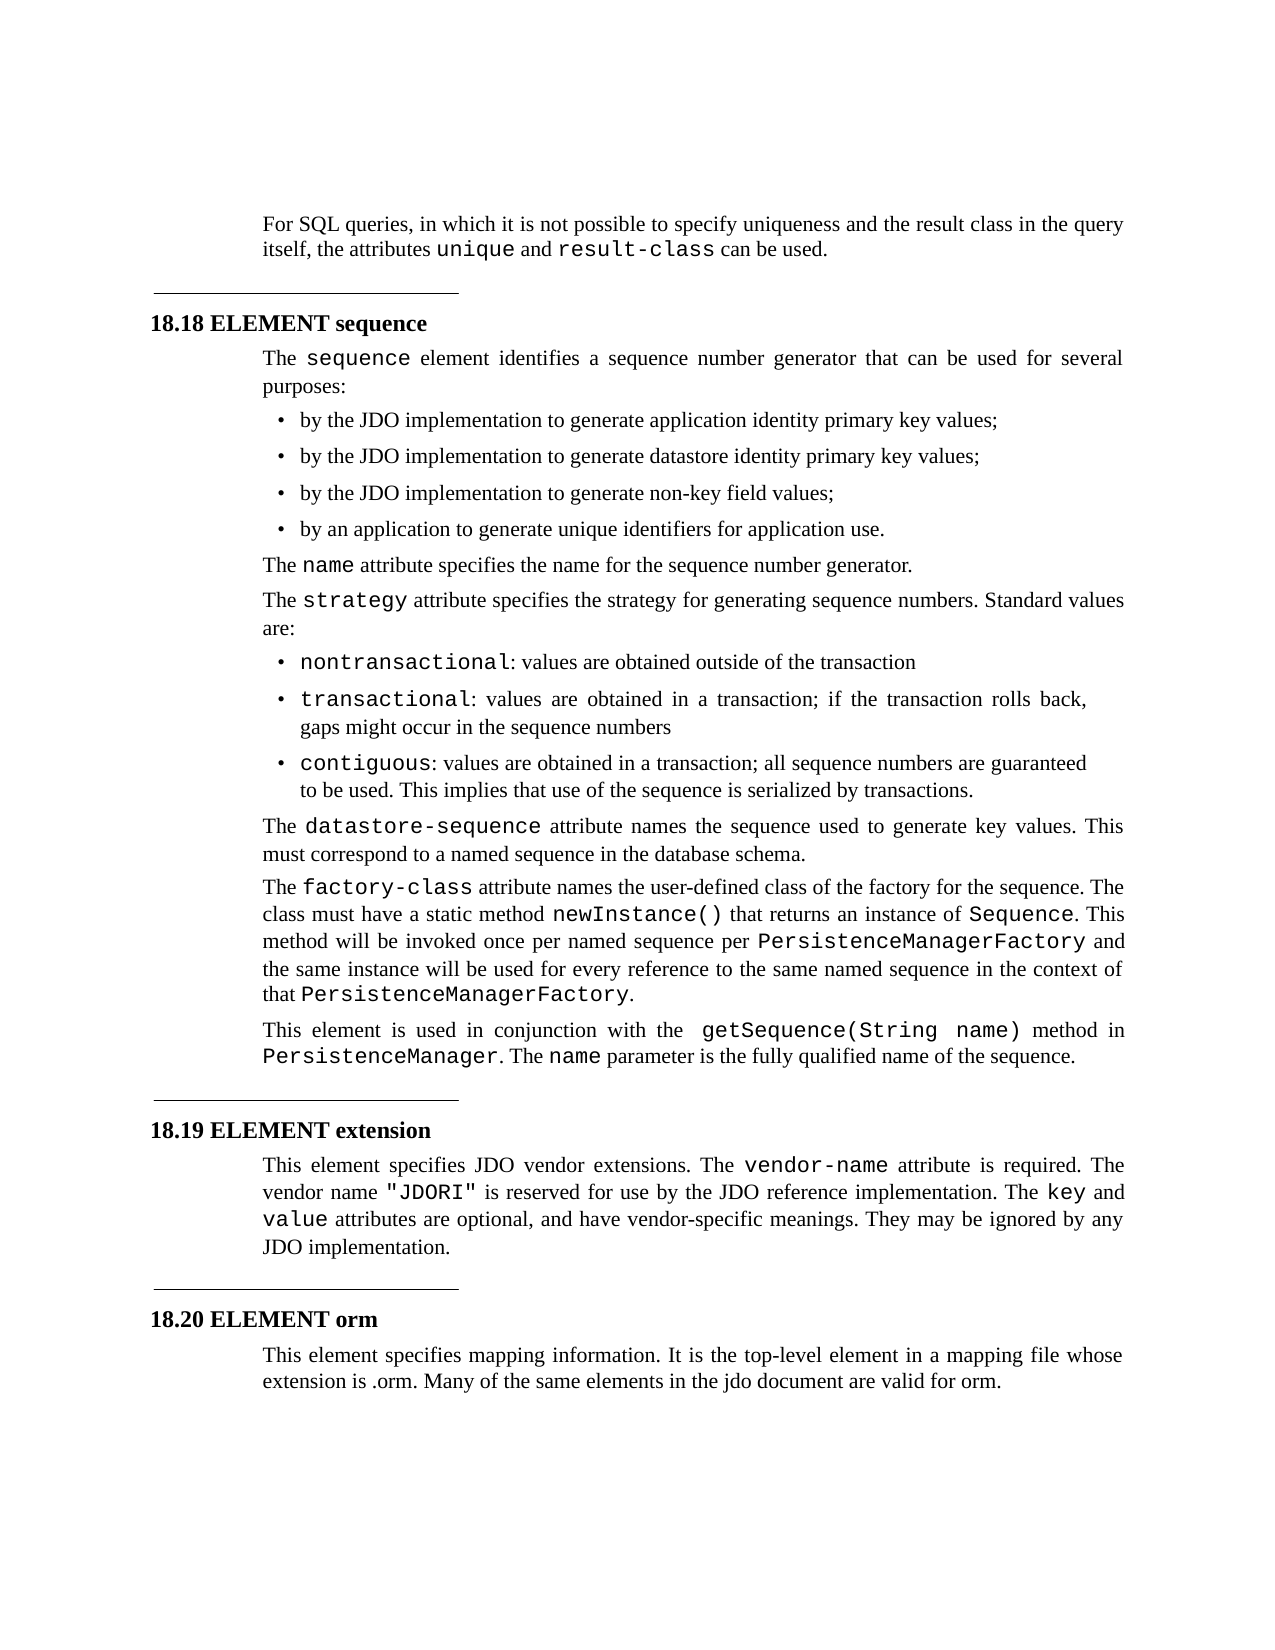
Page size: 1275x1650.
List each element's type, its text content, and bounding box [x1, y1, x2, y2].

text The strategy attribute specifies the strategy for generating sequence numbers. Standard values are: [262, 587, 1125, 640]
text • nontransactional: values are obtained outside of the transaction [277, 649, 1087, 676]
text This element is used in conjunction with the getSequence(String name) method in PersistenceManager. The name parameter is the fully qualified name of the sequence. [262, 1017, 1125, 1071]
text The sequence element identifies a sequence number generator that can be used for several purposes: [262, 345, 1125, 398]
text The name attribute specifies the name for the sequence number generator. [262, 552, 1125, 579]
text • by an application to generate unique identifiers for application use. [277, 516, 1087, 542]
text • transactional: values are obtained in a transaction; if the transaction rolls back, gaps might occur in the sequence numbers [277, 686, 1087, 739]
text • contiguous: values are obtained in a transaction; all sequence numbers are guaranteed to be used. This implies that use of the sequence is serialized by transactions. [277, 749, 1087, 802]
text This element specifies JDO vendor extensions. The vendor-name attribute is required. The vendor name "JDORI" is reserved for use by the JDO reference implementation. The key and value attributes are optional, and have vendor-specific meanings. They may be ignored by any JDO implementation. [262, 1152, 1125, 1259]
text This element specifies mapping information. It is the top-level element in a mapping file whose extension is .orm. Many of the same elements in the jdo document are valid for orm. [262, 1341, 1125, 1393]
subtitle ELEMENT extension [150, 1116, 1125, 1144]
text • by the JDO implementation to generate application identity primary key values; [277, 406, 1087, 432]
subtitle ELEMENT sequence [150, 309, 1125, 336]
text The datastore-sequence attribute names the sequence used to generate key values. This must correspond to a named sequence in the database schema. [262, 813, 1125, 866]
text For SQL queries, in which it is not possible to specify uniqueness and the result class in the query itself, the attributes unique and result-class can be used. [262, 210, 1125, 263]
text • by the JDO implementation to generate non-key field values; [277, 479, 1087, 505]
text The factory-class attribute names the user-defined class of the factory for the sequence. The class must have a static method newInstance() that returns an instance of Sequence. This method will be invoked once per named sequence per PersistenceManagerFactory and the same instance will be used for every reference to the same named sequence in the context of that PersistenceManagerFactory. [262, 874, 1125, 1008]
subtitle ELEMENT orm [150, 1305, 1125, 1333]
text • by the JDO implementation to generate datastore identity primary key values; [277, 443, 1087, 469]
